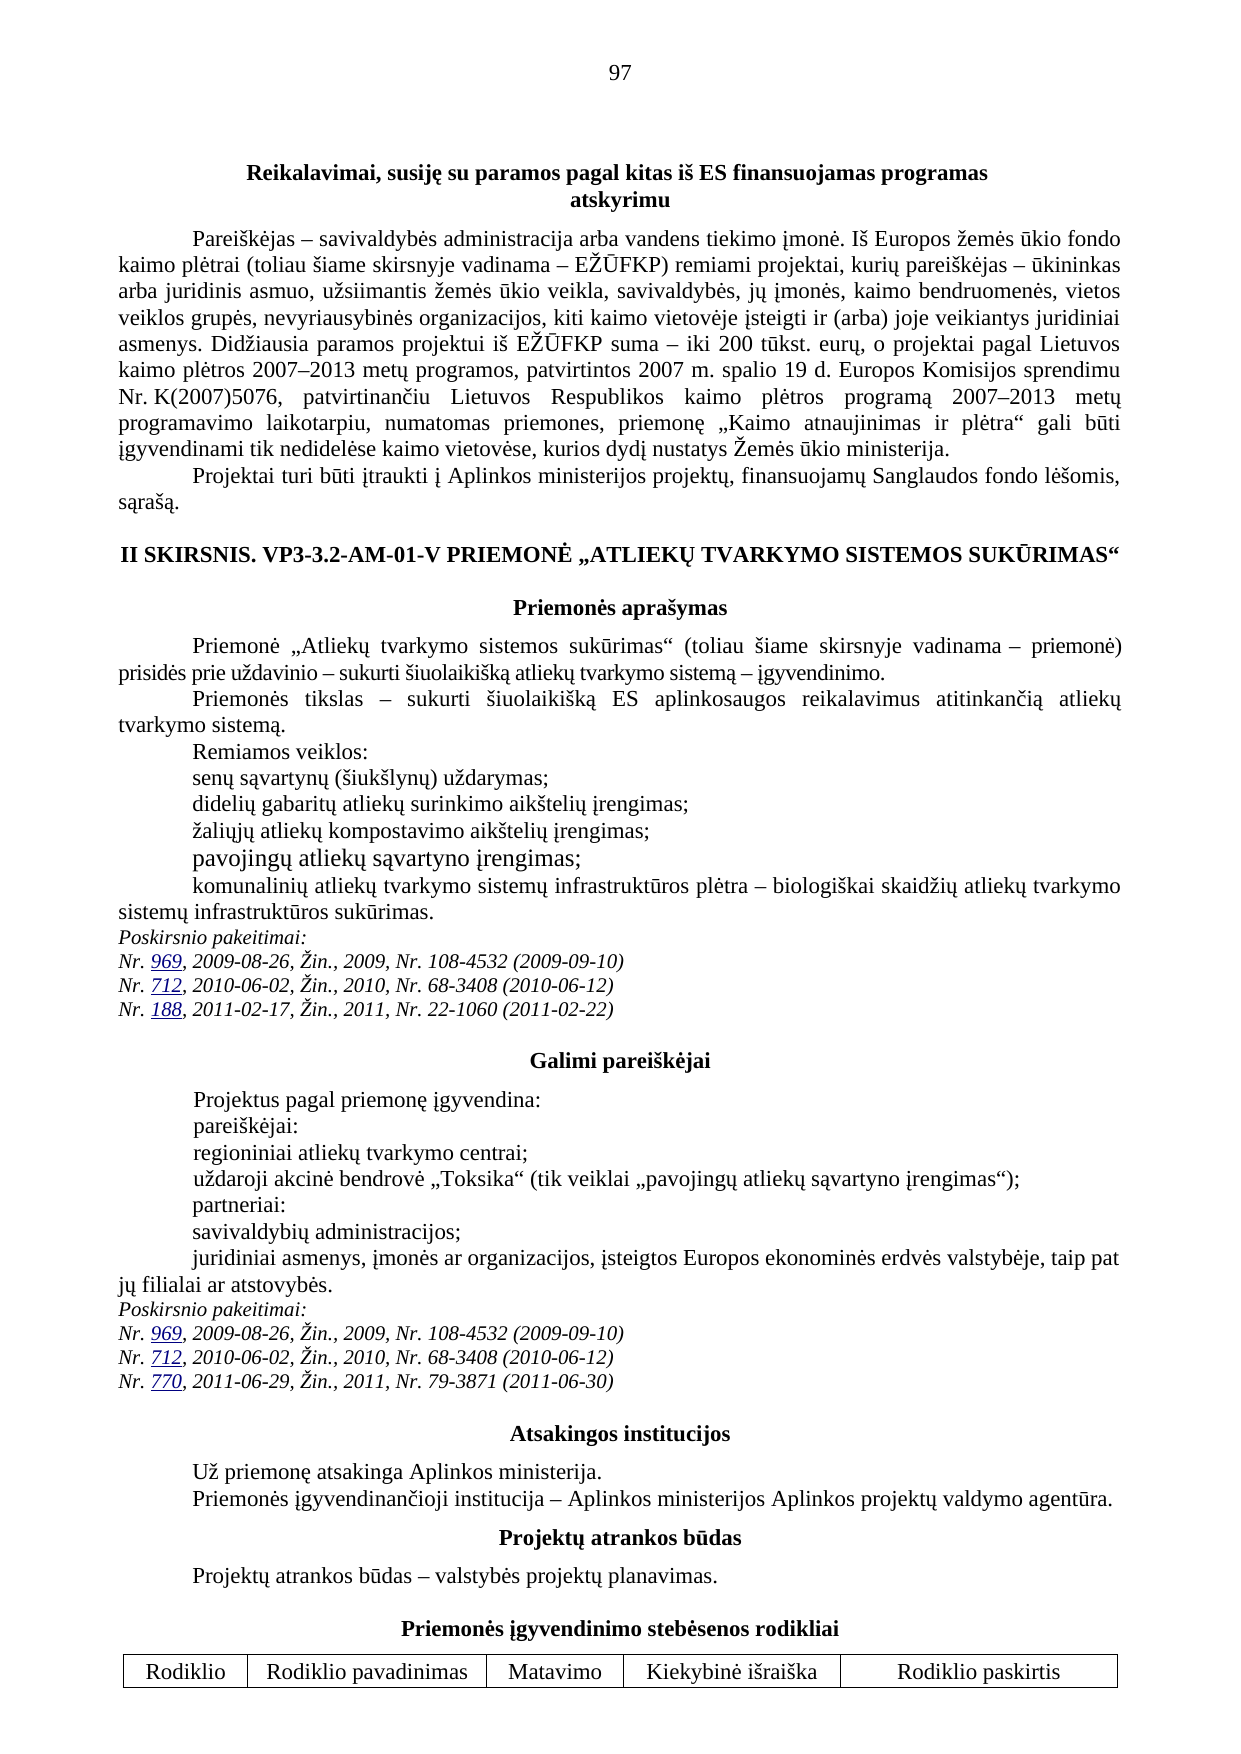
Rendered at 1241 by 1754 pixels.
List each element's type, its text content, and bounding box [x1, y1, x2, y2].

text Nr. 969, 2009-08-26, Žin., 2009, Nr. 108-4532 (2009-09-10) [118, 1321, 1122, 1345]
text Nr. 188, 2011-02-17, Žin., 2011, Nr. 22-1060 (2011-02-22) [118, 997, 1122, 1021]
text Atsakingos institucijos [118, 1419, 1122, 1446]
text Projektai turi būti įtraukti į Aplinkos ministerijos projektų, finansuojamų Sanglaudos fondo lėšomis, sąrašą. [118, 462, 1122, 514]
text Nr. 969, 2009-08-26, Žin., 2009, Nr. 108-4532 (2009-09-10) [118, 949, 1122, 973]
text Projektus pagal priemonę įgyvendina: [118, 1086, 1122, 1112]
text Projektų atrankos būdas [118, 1524, 1122, 1550]
text Priemonės tikslas – sukurti šiuolaikišką ES aplinkosaugos reikalavimus atitinkančią atliekų tvarkymo sistemą. [118, 685, 1122, 738]
text juridiniai asmenys, įmonės ar organizacijos, įsteigtos Europos ekonominės erdvės valstybėje, taip pat jų filialai ar atstovybės. [118, 1244, 1122, 1297]
text žaliųjų atliekų kompostavimo aikštelių įrengimas; [118, 817, 1122, 843]
text pareiškėjai: [118, 1112, 1122, 1139]
text regioniniai atliekų tvarkymo centrai; [118, 1139, 1122, 1165]
text Reikalavimai, susiję su paramos pagal kitas iš ES finansuojamas programas atskyrimu [118, 159, 1122, 212]
text Poskirsnio pakeitimai: [118, 1297, 1122, 1321]
table_header Rodiklio [124, 1655, 247, 1687]
text Nr. 712, 2010-06-02, Žin., 2010, Nr. 68-3408 (2010-06-12) [118, 973, 1122, 997]
text savivaldybių administracijos; [118, 1218, 1122, 1244]
text Priemonės įgyvendinimo stebėsenos rodikliai [118, 1615, 1122, 1642]
text Priemonė „Atliekų tvarkymo sistemos sukūrimas“ (toliau šiame skirsnyje vadinama – priemonė) prisidės prie uždavinio – sukurti šiuolaikišką atliekų tvarkymo sistemą – įgyvendinimo. [118, 632, 1122, 685]
text senų sąvartynų (šiukšlynų) uždarymas; [118, 764, 1122, 791]
text partneriai: [118, 1192, 1122, 1218]
table_header Kiekybinė išraiška [624, 1655, 840, 1687]
text uždaroji akcinė bendrovė „Toksika“ (tik veiklai „pavojingų atliekų sąvartyno įrengimas“); [118, 1165, 1122, 1192]
text Projektų atrankos būdas – valstybės projektų planavimas. [118, 1562, 1122, 1589]
text Už priemonę atsakinga Aplinkos ministerija. [118, 1458, 1122, 1485]
text II SKIRSNIS. VP3-3.2-AM-01-V PRIEMONĖ „ATLIEKŲ TVARKYMO SISTEMOS SUKŪRIMAS“ [118, 541, 1122, 567]
text Nr. 712, 2010-06-02, Žin., 2010, Nr. 68-3408 (2010-06-12) [118, 1345, 1122, 1369]
text Pareiškėjas – savivaldybės administracija arba vandens tiekimo įmonė. Iš Europos žemės ūkio fondo kaimo plėtrai (toliau šiame skirsnyje vadinama – EŽŪFKP) remiami projektai, kurių pareiškėjas – ūkininkas arba juridinis asmuo, užsiimantis žemės ūkio veikla, savivaldybės, jų įmonės, kaimo bendruomenės, vietos veiklos grupės, nevyriausybinės organizacijos, kiti kaimo vietovėje įsteigti ir (arba) joje veikiantys juridiniai asmenys. Didžiausia paramos projektui iš EŽŪFKP suma – iki 200 tūkst. eurų, o projektai pagal Lietuvos kaimo plėtros 2007–2013 metų programos, patvirtintos 2007 m. spalio 19 d. Europos Komisijos sprendimu Nr. K(2007)5076, patvirtinančiu Lietuvos Respublikos kaimo plėtros programą 2007–2013 metų programavimo laikotarpiu, numatomas priemones, priemonę „Kaimo atnaujinimas ir plėtra“ gali būti įgyvendinami tik nedidelėse kaimo vietovėse, kurios dydį nustatys Žemės ūkio ministerija. [118, 224, 1122, 462]
table_header Rodiklio paskirtis [841, 1655, 1117, 1687]
text Poskirsnio pakeitimai: [118, 925, 1122, 949]
table_header Matavimo [487, 1655, 623, 1687]
text Galimi pareiškėjai [118, 1047, 1122, 1074]
text komunalinių atliekų tvarkymo sistemų infrastruktūros plėtra – biologiškai skaidžių atliekų tvarkymo sistemų infrastruktūros sukūrimas. [118, 872, 1122, 925]
text Nr. 770, 2011-06-29, Žin., 2011, Nr. 79-3871 (2011-06-30) [118, 1369, 1122, 1393]
text Priemonės įgyvendinančioji institucija – Aplinkos ministerijos Aplinkos projektų valdymo agentūra. [118, 1485, 1122, 1511]
text Priemonės aprašymas [118, 593, 1122, 620]
table_header Rodiklio pavadinimas [248, 1655, 486, 1687]
text pavojingų atliekų sąvartyno įrengimas; [118, 843, 1122, 872]
text didelių gabaritų atliekų surinkimo aikštelių įrengimas; [118, 791, 1122, 817]
text Remiamos veiklos: [118, 738, 1122, 764]
